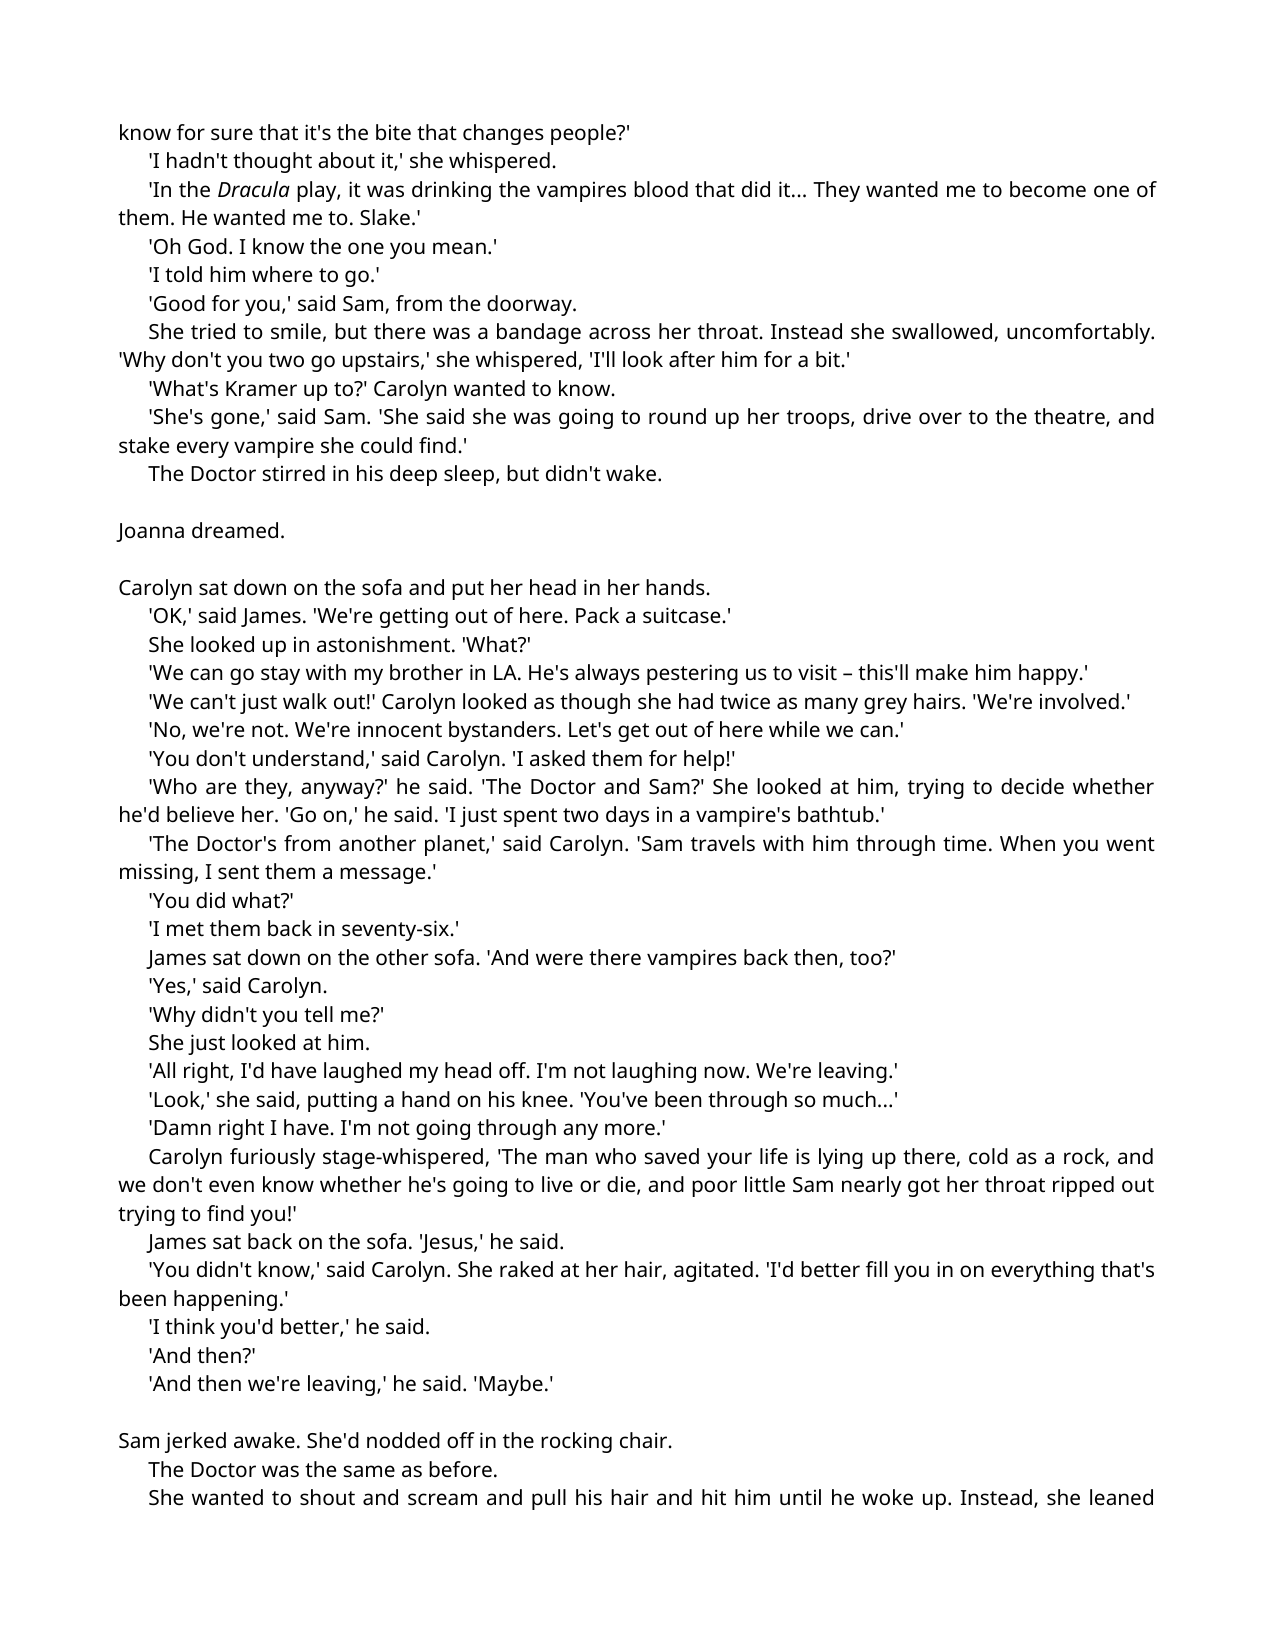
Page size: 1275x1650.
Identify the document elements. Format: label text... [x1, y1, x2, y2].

text Joanna dreamed. [118, 516, 1157, 545]
text 'I hadn't thought about it,' she whispered. [118, 147, 1157, 175]
text 'You didn't know,' said Carolyn. She raked at her hair, agitated. 'I'd better fill you in on everything that's been happening.' [118, 1256, 1157, 1312]
text 'We can't just walk out!' Carolyn looked as though she had twice as many grey hairs. 'We're involved.' [118, 687, 1157, 715]
text 'What's Kramer up to?' Carolyn wanted to know. [118, 374, 1157, 402]
text She wanted to shout and scream and pull his hair and hit him until he woke up. Instead, she leaned [118, 1483, 1157, 1512]
text James sat back on the sofa. 'Jesus,' he said. [118, 1227, 1157, 1256]
text 'I told him where to go.' [118, 260, 1157, 289]
text The Doctor stirred in his deep sleep, but didn't wake. [118, 459, 1157, 488]
text 'No, we're not. We're innocent bystanders. Let's get out of here while we can.' [118, 715, 1157, 744]
text James sat down on the other sofa. 'And were there vampires back then, too?' [118, 943, 1157, 971]
text 'The Doctor's from another planet,' said Carolyn. 'Sam travels with him through time. When you went missing, I sent them a message.' [118, 829, 1157, 886]
text The Doctor was the same as before. [118, 1455, 1157, 1483]
text 'Why didn't you tell me?' [118, 1000, 1157, 1028]
text 'You don't understand,' said Carolyn. 'I asked them for help!' [118, 744, 1157, 772]
text 'She's gone,' said Sam. 'She said she was going to round up her troops, drive over to the theatre, and stake every vampire she could find.' [118, 402, 1157, 459]
text 'Look,' she said, putting a hand on his knee. 'You've been through so much...' [118, 1085, 1157, 1113]
text 'I think you'd better,' he said. [118, 1312, 1157, 1341]
text 'I met them back in seventy-six.' [118, 914, 1157, 943]
text 'We can go stay with my brother in LA. He's always pestering us to visit – this'll make him happy.' [118, 658, 1157, 687]
text She just looked at him. [118, 1028, 1157, 1057]
text Carolyn furiously stage-whispered, 'The man who saved your life is lying up there, cold as a rock, and we don't even know whether he's going to live or die, and poor little Sam nearly got her throat ripped out trying to find you!' [118, 1142, 1157, 1227]
text 'And then?' [118, 1341, 1157, 1369]
text 'OK,' said James. 'We're getting out of here. Pack a suitcase.' [118, 602, 1157, 630]
text 'Yes,' said Carolyn. [118, 971, 1157, 1000]
text 'All right, I'd have laughed my head off. I'm not laughing now. We're leaving.' [118, 1057, 1157, 1085]
text 'You did what?' [118, 886, 1157, 914]
text 'Who are they, anyway?' he said. 'The Doctor and Sam?' She looked at him, trying to decide whether he'd believe her. 'Go on,' he said. 'I just spent two days in a vampire's bathtub.' [118, 772, 1157, 829]
text Sam jerked awake. She'd nodded off in the rocking chair. [118, 1426, 1157, 1455]
text Carolyn sat down on the sofa and put her head in her hands. [118, 573, 1157, 602]
text 'Oh God. I know the one you mean.' [118, 232, 1157, 260]
text 'And then we're leaving,' he said. 'Maybe.' [118, 1369, 1157, 1398]
text She tried to smile, but there was a bandage across her throat. Instead she swallowed, uncomfortably. 'Why don't you two go upstairs,' she whispered, 'I'll look after him for a bit.' [118, 317, 1157, 374]
text She looked up in astonishment. 'What?' [118, 630, 1157, 658]
text 'Damn right I have. I'm not going through any more.' [118, 1113, 1157, 1142]
text 'In the Dracula play, it was drinking the vampires blood that did it... They wanted me to become one of them. He wanted me to. Slake.' [118, 175, 1157, 232]
text know for sure that it's the bite that changes people?' [118, 118, 1157, 147]
text 'Good for you,' said Sam, from the doorway. [118, 289, 1157, 317]
